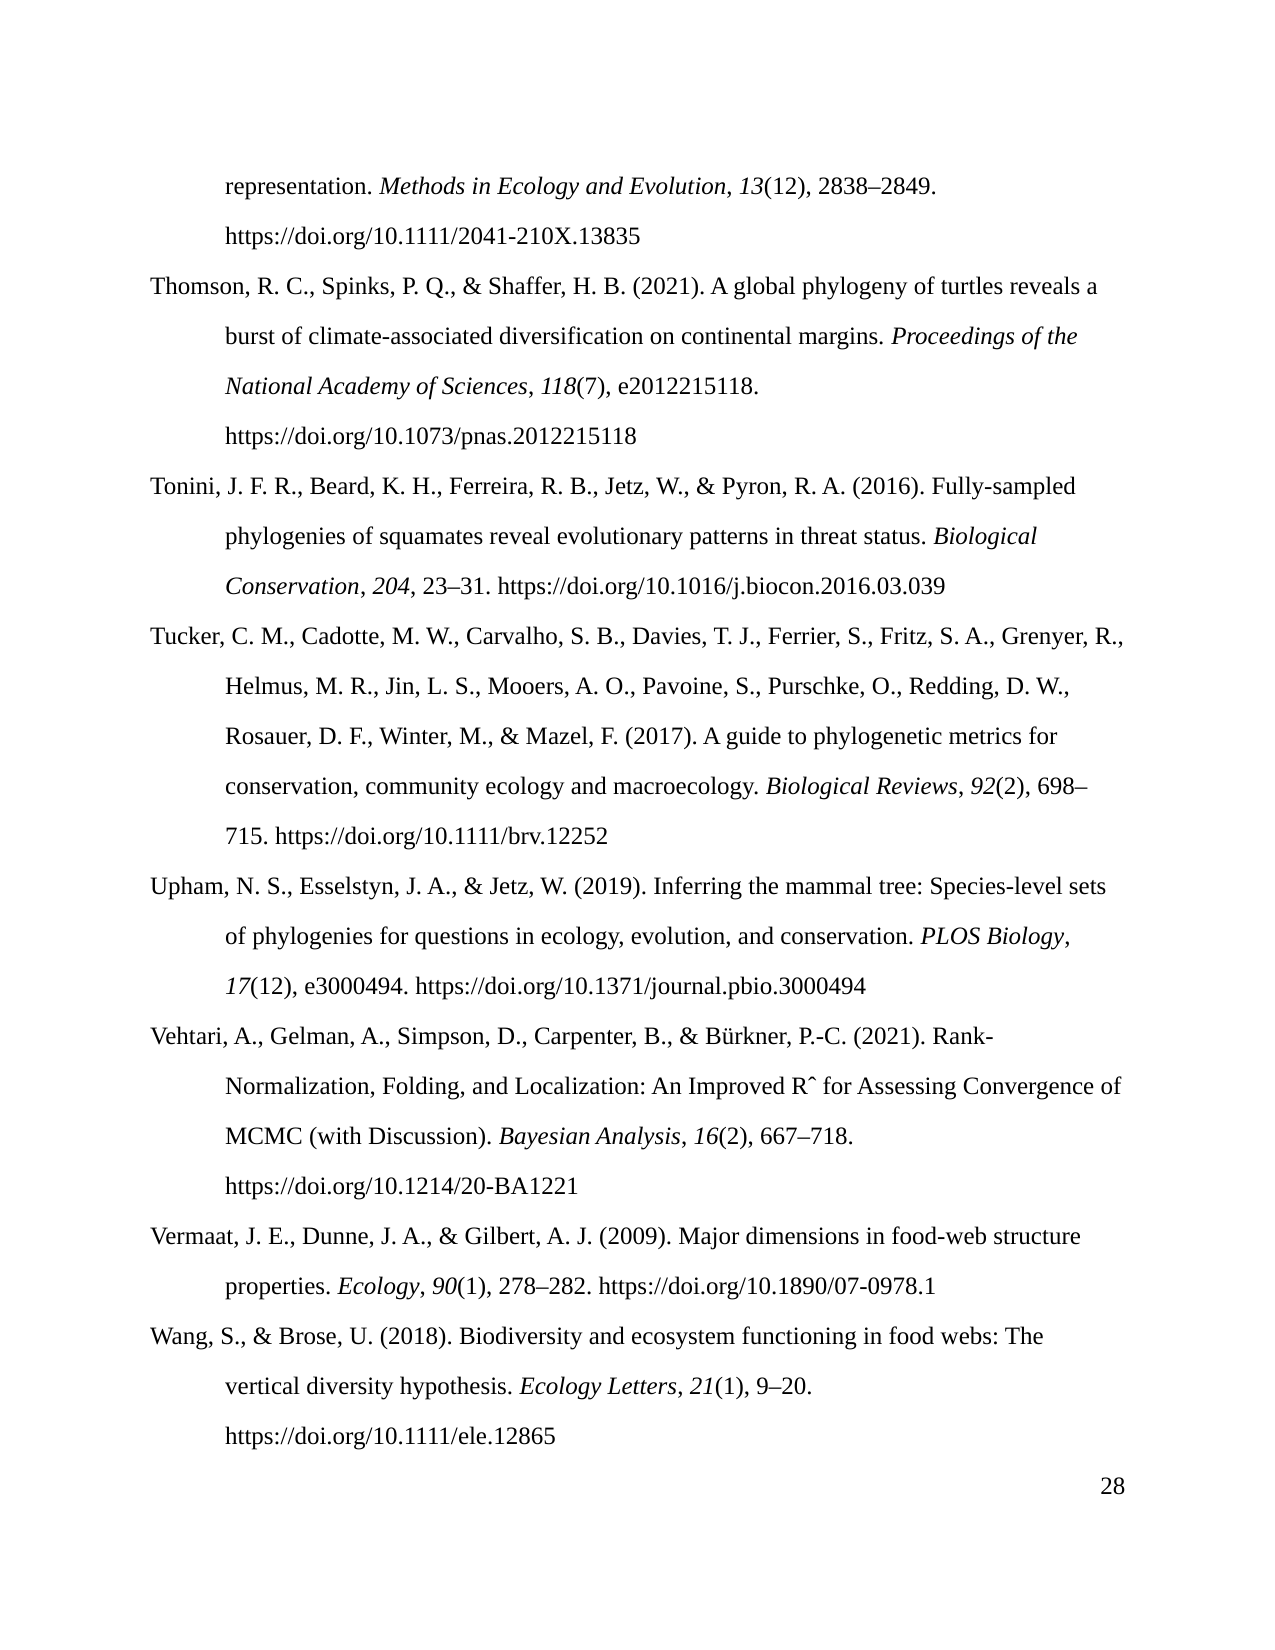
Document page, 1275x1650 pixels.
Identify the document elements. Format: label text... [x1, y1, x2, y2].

text Vermaat, J. E., Dunne, J. A., & Gilbert, A. J. (2009). Major dimensions in food-web structure properties. Ecology, 90(1), 278–282. https://doi.org/10.1890/07-0978.1 [150, 1200, 1125, 1300]
text Thomson, R. C., Spinks, P. Q., & Shaffer, H. B. (2021). A global phylogeny of turtles reveals a burst of climate-associated diversification on continental margins. Proceedings of the National Academy of Sciences, 118(7), e2012215118. https://doi.org/10.1073/pnas.2012215118 [150, 250, 1125, 450]
text Vehtari, A., Gelman, A., Simpson, D., Carpenter, B., & Bürkner, P.-C. (2021). Rank-Normalization, Folding, and Localization: An Improved Rˆ for Assessing Convergence of MCMC (with Discussion). Bayesian Analysis, 16(2), 667–718. https://doi.org/10.1214/20-BA1221 [150, 1000, 1125, 1200]
text Tucker, C. M., Cadotte, M. W., Carvalho, S. B., Davies, T. J., Ferrier, S., Fritz, S. A., Grenyer, R., Helmus, M. R., Jin, L. S., Mooers, A. O., Pavoine, S., Purschke, O., Redding, D. W., Rosauer, D. F., Winter, M., & Mazel, F. (2017). A guide to phylogenetic metrics for conservation, community ecology and macroecology. Biological Reviews, 92(2), 698–715. https://doi.org/10.1111/brv.12252 [150, 600, 1125, 850]
text Upham, N. S., Esselstyn, J. A., & Jetz, W. (2019). Inferring the mammal tree: Species-level sets of phylogenies for questions in ecology, evolution, and conservation. PLOS Biology, 17(12), e3000494. https://doi.org/10.1371/journal.pbio.3000494 [150, 850, 1125, 1000]
text representation. Methods in Ecology and Evolution, 13(12), 2838–2849. https://doi.org/10.1111/2041-210X.13835 [150, 150, 1125, 250]
text Wang, S., & Brose, U. (2018). Biodiversity and ecosystem functioning in food webs: The vertical diversity hypothesis. Ecology Letters, 21(1), 9–20. https://doi.org/10.1111/ele.12865 [150, 1300, 1125, 1450]
text Tonini, J. F. R., Beard, K. H., Ferreira, R. B., Jetz, W., & Pyron, R. A. (2016). Fully-sampled phylogenies of squamates reveal evolutionary patterns in threat status. Biological Conservation, 204, 23–31. https://doi.org/10.1016/j.biocon.2016.03.039 [150, 450, 1125, 600]
